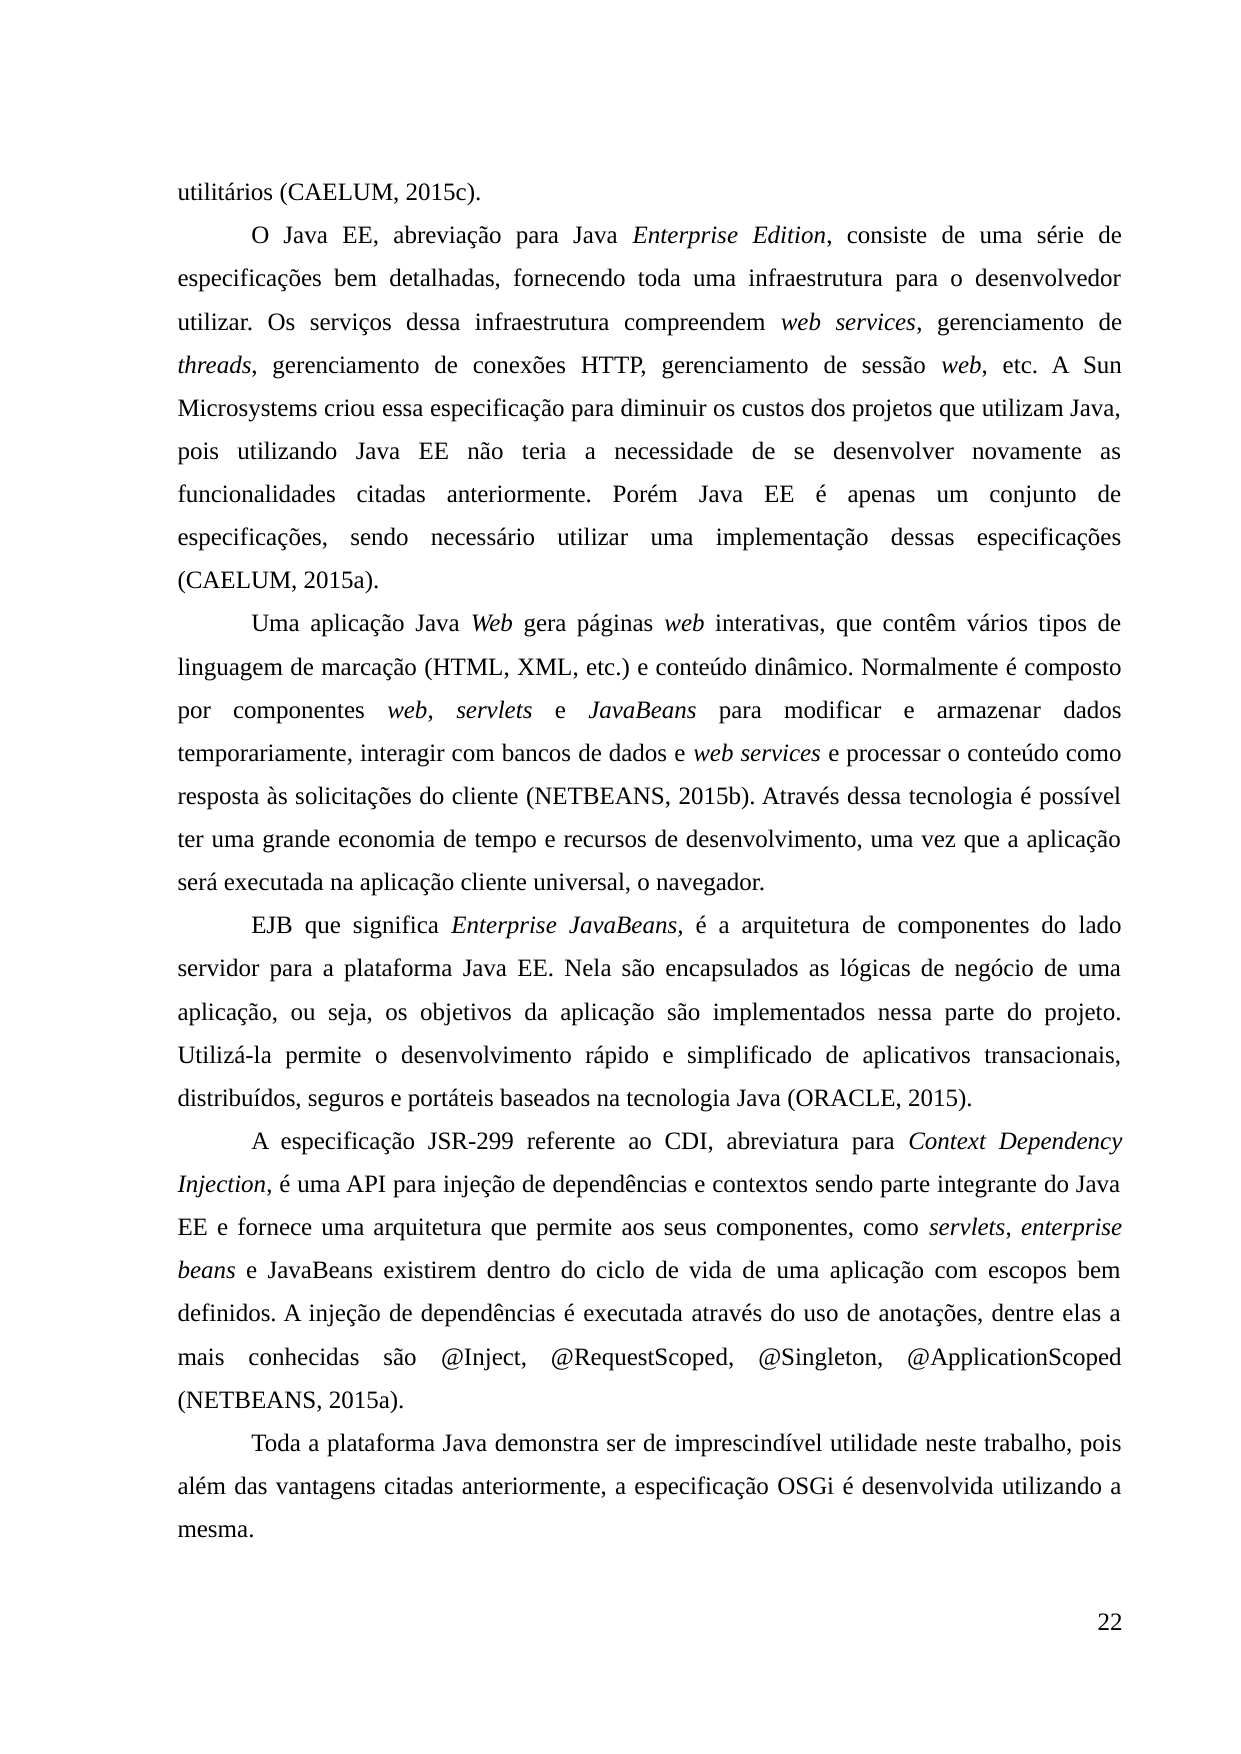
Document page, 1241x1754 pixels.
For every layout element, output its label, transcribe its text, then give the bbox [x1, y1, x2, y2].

text utilitários (CAELUM, 2015c). [177, 177, 1122, 206]
text EJB que significa Enterprise JavaBeans, é a arquitetura de componentes do lado servidor para a plataforma Java EE. Nela são encapsulados as lógicas de negócio de uma aplicação, ou seja, os objetivos da aplicação são implementados nessa parte do projeto. Utilizá-la permite o desenvolvimento rápido e simplificado de aplicativos transacionais, distribuídos, seguros e portáteis baseados na tecnologia Java (ORACLE, 2015). [177, 910, 1122, 1112]
text A especificação JSR-299 referente ao CDI, abreviatura para Context Dependency Injection, é uma API para injeção de dependências e contextos sendo parte integrante do Java EE e fornece uma arquitetura que permite aos seus componentes, como servlets, enterprise beans e JavaBeans existirem dentro do ciclo de vida de uma aplicação com escopos bem definidos. A injeção de dependências é executada através do uso de anotações, dentre elas a mais conhecidas são @Inject, @RequestScoped, @Singleton, @ApplicationScoped (NETBEANS, 2015a). [177, 1126, 1122, 1413]
text O Java EE, abreviação para Java Enterprise Edition, consiste de uma série de especificações bem detalhadas, fornecendo toda uma infraestrutura para o desenvolvedor utilizar. Os serviços dessa infraestrutura compreendem web services, gerenciamento de threads, gerenciamento de conexões HTTP, gerenciamento de sessão web, etc. A Sun Microsystems criou essa especificação para diminuir os custos dos projetos que utilizam Java, pois utilizando Java EE não teria a necessidade de se desenvolver novamente as funcionalidades citadas anteriormente. Porém Java EE é apenas um conjunto de especificações, sendo necessário utilizar uma implementação dessas especificações (CAELUM, 2015a). [177, 220, 1122, 594]
text Toda a plataforma Java demonstra ser de imprescindível utilidade neste trabalho, pois além das vantagens citadas anteriormente, a especificação OSGi é desenvolvida utilizando a mesma. [177, 1428, 1122, 1543]
text Uma aplicação Java Web gera páginas web interativas, que contêm vários tipos de linguagem de marcação (HTML, XML, etc.) e conteúdo dinâmico. Normalmente é composto por componentes web, servlets e JavaBeans para modificar e armazenar dados temporariamente, interagir com bancos de dados e web services e processar o conteúdo como resposta às solicitações do cliente (NETBEANS, 2015b). Através dessa tecnologia é possível ter uma grande economia de tempo e recursos de desenvolvimento, uma vez que a aplicação será executada na aplicação cliente universal, o navegador. [177, 608, 1122, 896]
